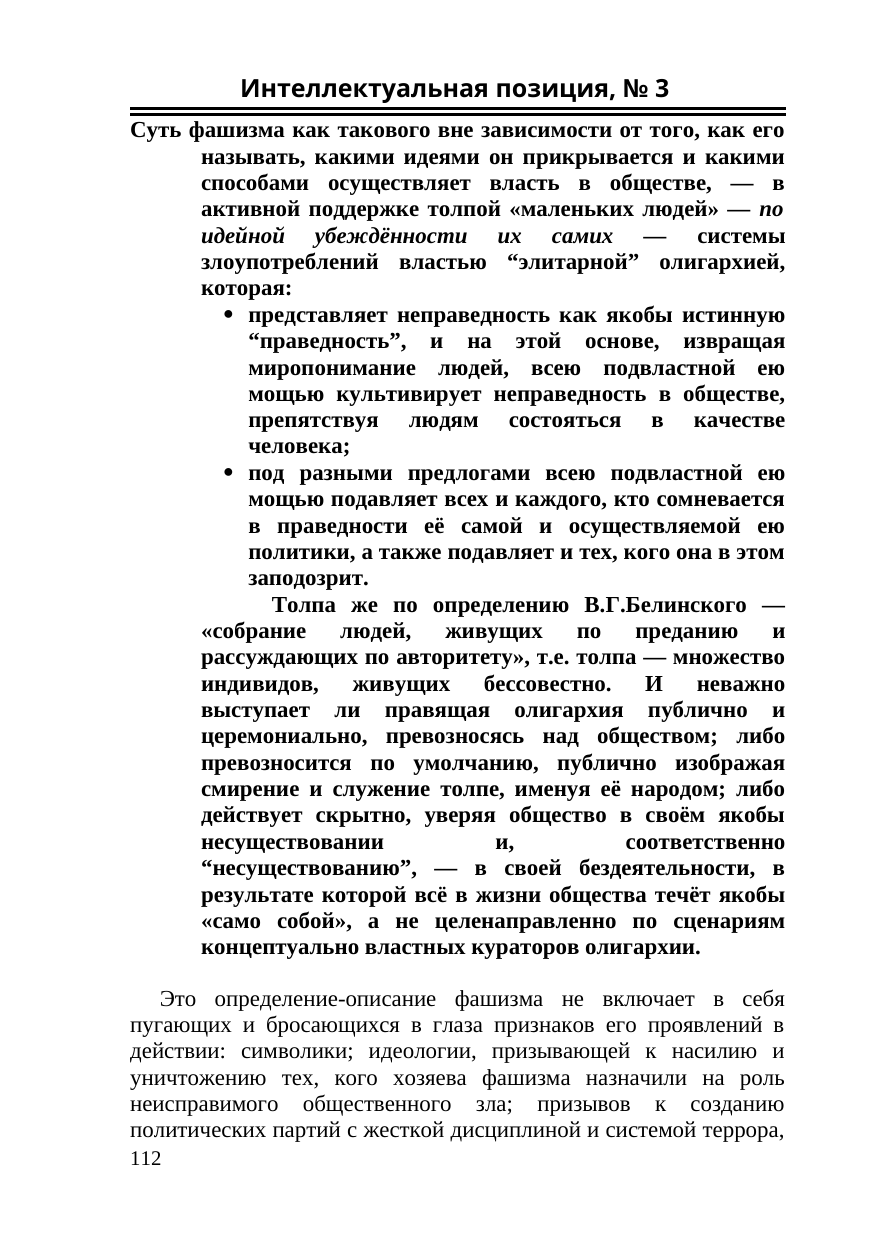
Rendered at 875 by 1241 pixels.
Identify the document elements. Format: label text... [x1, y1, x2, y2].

text Толпа же по определению В.Г.Белинского — «собрание людей, живущих по преданию и рассуждающих по авторитету», т.е. толпа — множество индивидов, живущих бессовестно. И неважно выступает ли правящая олигархия публично и церемониально, превозносясь над обществом; либо превозносится по умолчанию, публично изображая смирение и служение толпе, именуя её народом; либо действует скрытно, уверяя общество в своём якобы несуществовании и, соответственно “несуществованию”, — в своей бездеятельности, в результате которой всё в жизни общества течёт якобы «само собой», а не целенаправленно по сценариям концептуально властных кураторов олигархии. [201, 591, 786, 960]
list представляет неправедность как якобы истинную “праведность”, и на этой основе, извращая миропонимание людей, всею подвластной ею мощью культивирует неправедность в обществе, препятствуя людям состояться в качестве человека; [224, 301, 786, 459]
list под разными предлогами всею подвластной ею мощью подавляет всех и каждого, кто сомневается в праведности её самой и осуществляемой ею политики, а также подавляет и тех, кого она в этом заподозрит. [224, 459, 786, 591]
text Суть фашизма как такового вне зависимости от того, как его называть, какими идеями он прикрывается и какими способами осуществляет власть в обществе, — в активной поддержке толпой «маленьких людей» — по идейной убеждённости их самих — системы злоупотреблений властью “элитарной” олигархией, которая: [130, 116, 786, 301]
text Это определение-описание фашизма не включает в себя пугающих и бросающихся в глаза признаков его проявлений в действии: символики; идеологии, призывающей к насилию и уничтожению тех, кого хозяева фашизма назначили на роль неисправимого общественного зла; призывов к созданию политических партий с жесткой дисциплиной и системой террора, [130, 985, 786, 1143]
